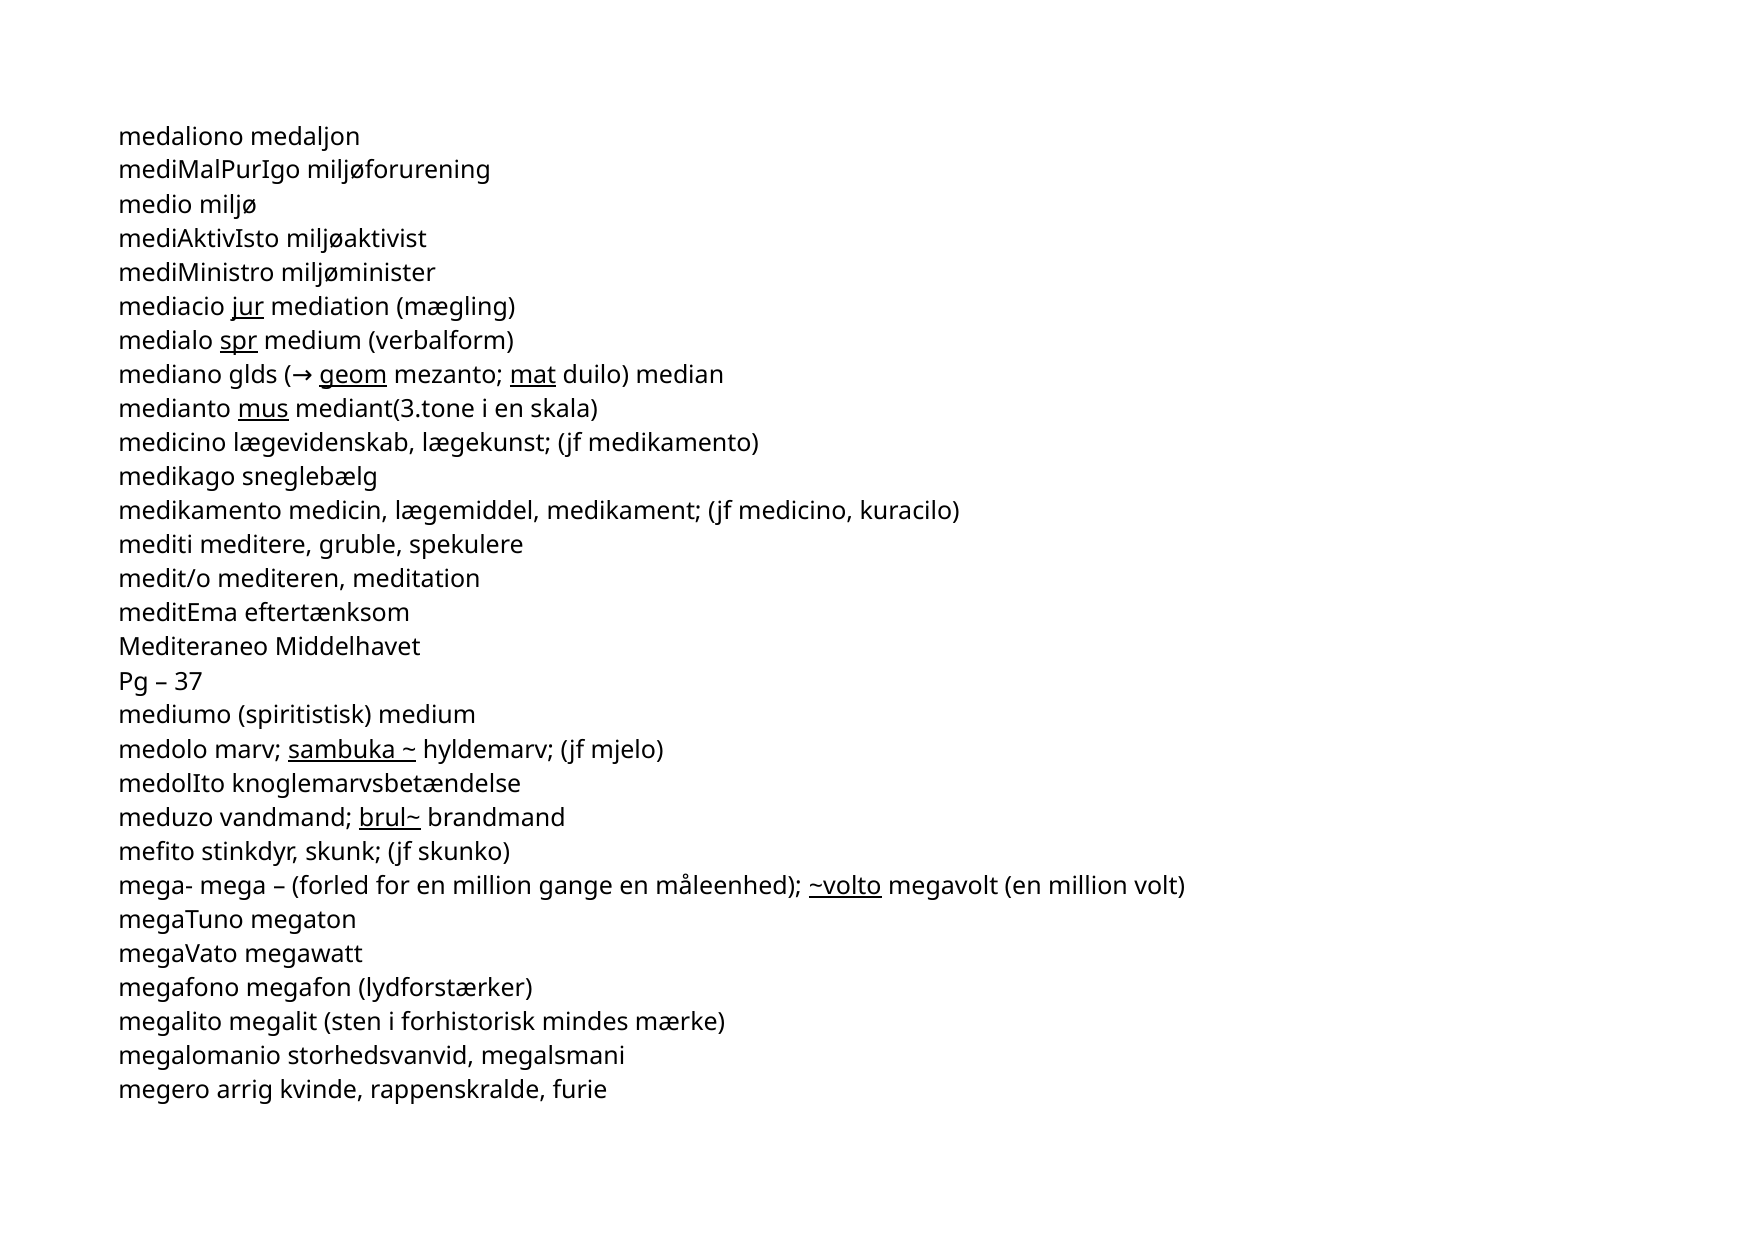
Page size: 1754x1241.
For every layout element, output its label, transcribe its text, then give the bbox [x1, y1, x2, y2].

text mediacio jur mediation (mægling) [118, 288, 1636, 322]
text medikamento medicin, lægemiddel, medikament; (jf medicino, kuracilo) [118, 493, 1636, 527]
text Mediteraneo Middelhavet [118, 629, 1636, 663]
text mediano glds (→ geom mezanto; mat duilo) median [118, 357, 1636, 391]
text megaTuno megaton [118, 902, 1636, 936]
text medikago sneglebælg [118, 459, 1636, 493]
text megaVato megawatt [118, 936, 1636, 970]
text medio miljø [118, 186, 1636, 220]
text megero arrig kvinde, rappenskralde, furie [118, 1072, 1636, 1106]
text meduzo vandmand; brul~ brandmand [118, 799, 1636, 833]
text mediumo (spiritistisk) medium [118, 697, 1636, 731]
text medolo marv; sambuka ~ hyldemarv; (jf mjelo) [118, 731, 1636, 765]
text medaliono medaljon [118, 118, 1636, 152]
text mediti meditere, gruble, spekulere [118, 527, 1636, 561]
text mega- mega – (forled for en million gange en måleenhed); ~volto megavolt (en million volt) [118, 867, 1636, 902]
text Pg – 37 [118, 663, 1636, 697]
text medolIto knoglemarvsbetændelse [118, 765, 1636, 799]
text megafono megafon (lydforstærker) [118, 970, 1636, 1004]
text megalito megalit (sten i forhistorisk mindes mærke) [118, 1004, 1636, 1038]
text meditEma eftertænksom [118, 595, 1636, 629]
text mediMalPurIgo miljøforurening [118, 152, 1636, 186]
text medicino lægevidenskab, lægekunst; (jf medikamento) [118, 425, 1636, 459]
text medialo spr medium (verbalform) [118, 322, 1636, 357]
text megalomanio storhedsvanvid, megalsmani [118, 1038, 1636, 1072]
text medit/o mediteren, meditation [118, 561, 1636, 595]
text mefito stinkdyr, skunk; (jf skunko) [118, 833, 1636, 867]
text medianto mus mediant(3.tone i en skala) [118, 391, 1636, 425]
text mediAktivIsto miljøaktivist [118, 220, 1636, 254]
text mediMinistro miljøminister [118, 254, 1636, 288]
